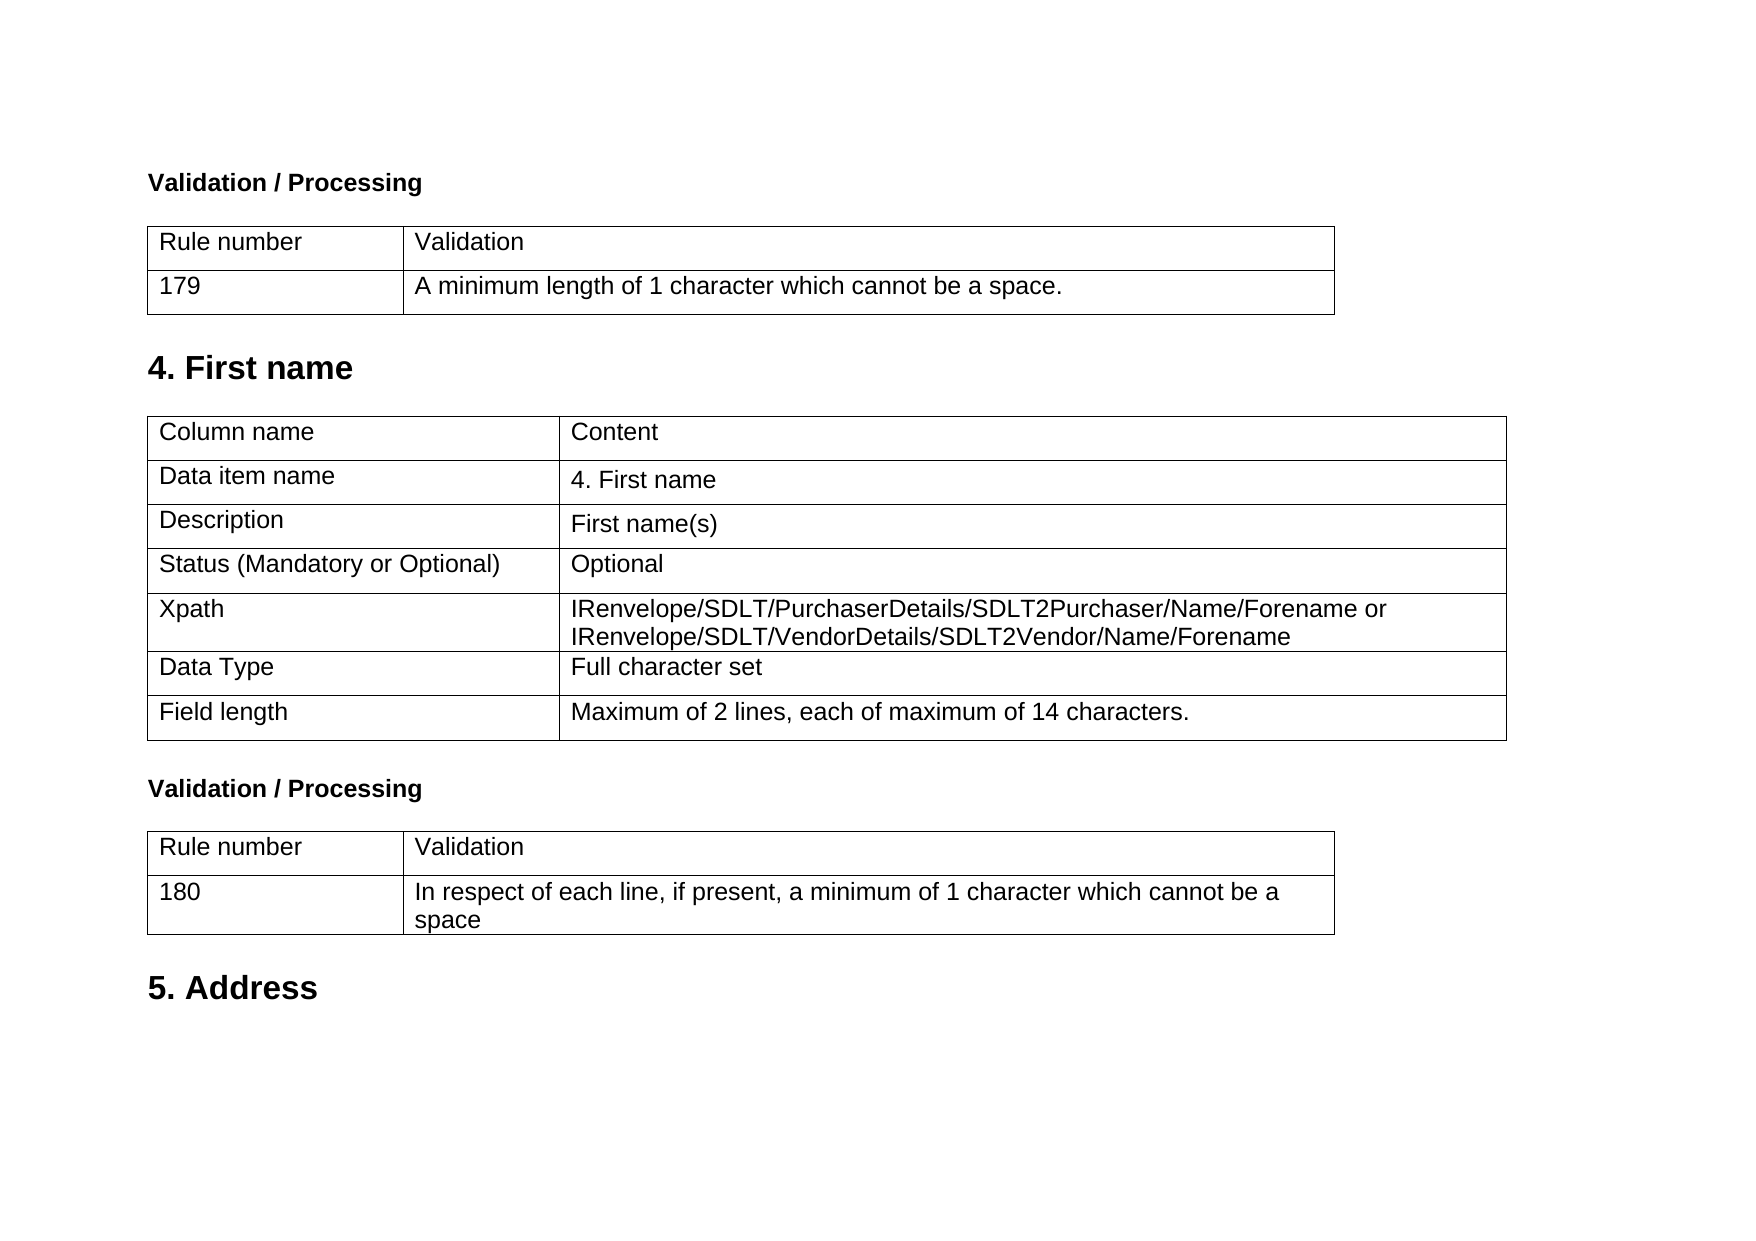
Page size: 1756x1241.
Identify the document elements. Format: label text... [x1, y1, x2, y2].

subtitle 5. Address [148, 968, 1515, 1006]
table_cell Data item name [148, 461, 559, 504]
table_header Column name [148, 417, 559, 460]
table_cell 179 [148, 271, 403, 314]
table_cell Data Type [148, 652, 559, 695]
table_cell Optional [560, 549, 1506, 593]
table_cell First name(s) [560, 505, 1506, 548]
table_cell Description [148, 505, 559, 548]
table_header Content [560, 417, 1506, 460]
table_cell Xpath [148, 594, 559, 651]
table_cell IRenvelope/SDLT/PurchaserDetails/SDLT2Purchaser/Name/Forename or IRenvelope/SDLT/VendorDetails/SDLT2Vendor/Name/Forename [560, 594, 1506, 651]
table_cell 180 [148, 876, 403, 934]
table_cell 4. First name [560, 461, 1506, 504]
table_cell Status (Mandatory or Optional) [148, 549, 559, 593]
table_cell Field length [148, 696, 559, 740]
subtitle Validation / Processing [148, 774, 1515, 802]
table_header Validation [404, 227, 1334, 270]
table_cell A minimum length of 1 character which cannot be a space. [404, 271, 1334, 314]
table_header Rule number [148, 227, 403, 270]
table_header Validation [404, 832, 1334, 875]
subtitle Validation / Processing [148, 168, 1515, 197]
table_cell In respect of each line, if present, a minimum of 1 character which cannot be a space [404, 876, 1334, 934]
table_cell Maximum of 2 lines, each of maximum of 14 characters. [560, 696, 1506, 740]
table_cell Full character set [560, 652, 1506, 695]
table_header Rule number [148, 832, 403, 875]
subtitle 4. First name [148, 348, 1515, 387]
